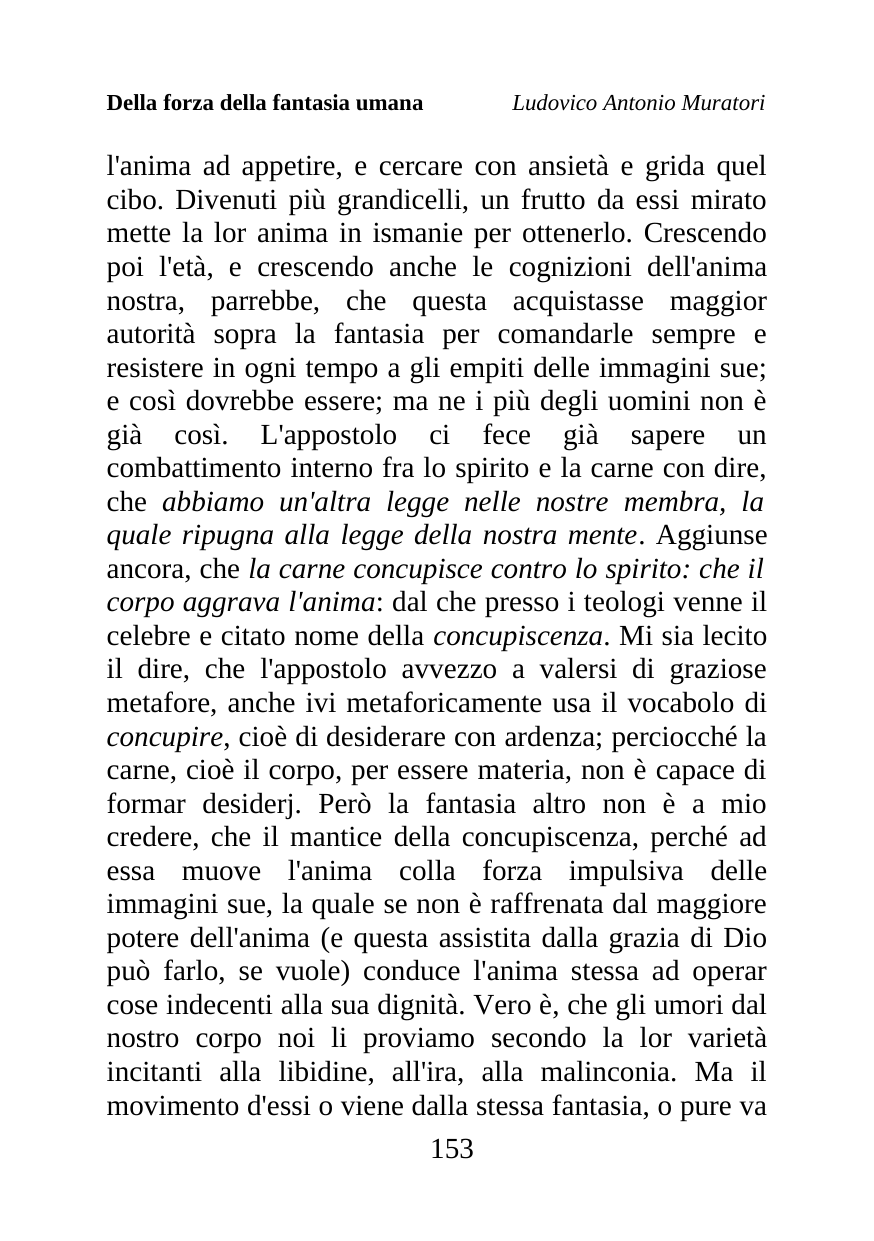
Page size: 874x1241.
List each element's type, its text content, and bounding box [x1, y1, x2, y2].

text l'anima ad appetire, e cercare con ansietà e grida quel cibo. Divenuti più grandicelli, un frutto da essi mirato mette la lor anima in ismanie per ottenerlo. Crescendo poi l'età, e crescendo anche le cognizioni dell'anima nostra, parrebbe, che questa acquistasse maggior autorità sopra la fantasia per comandarle sempre e resistere in ogni tempo a gli empiti delle immagini sue; e così dovrebbe essere; ma ne i più degli uomini non è già così. L'appostolo ci fece già sapere un combattimento interno fra lo spirito e la carne con dire, che abbiamo un'altra legge nelle nostre membra, la quale ripugna alla legge della nostra mente. Aggiunse ancora, che la carne concupisce contro lo spirito: che il corpo aggrava l'anima: dal che presso i teologi venne il celebre e citato nome della concupiscenza. Mi sia lecito il dire, che l'appostolo avvezzo a valersi di graziose metafore, anche ivi metaforicamente usa il vocabolo di concupire, cioè di desiderare con ardenza; perciocché la carne, cioè il corpo, per essere materia, non è capace di formar desiderj. Però la fantasia altro non è a mio credere, che il mantice della concupiscenza, perché ad essa muove l'anima colla forza impulsiva delle immagini sue, la quale se non è raffrenata dal maggiore potere dell'anima (e questa assistita dalla grazia di Dio può farlo, se vuole) conduce l'anima stessa ad operar cose indecenti alla sua dignità. Vero è, che gli umori dal nostro corpo noi li proviamo secondo la lor varietà incitanti alla libidine, all'ira, alla malinconia. Ma il movimento d'essi o viene dalla stessa fantasia, o pure va [106, 148, 768, 1121]
